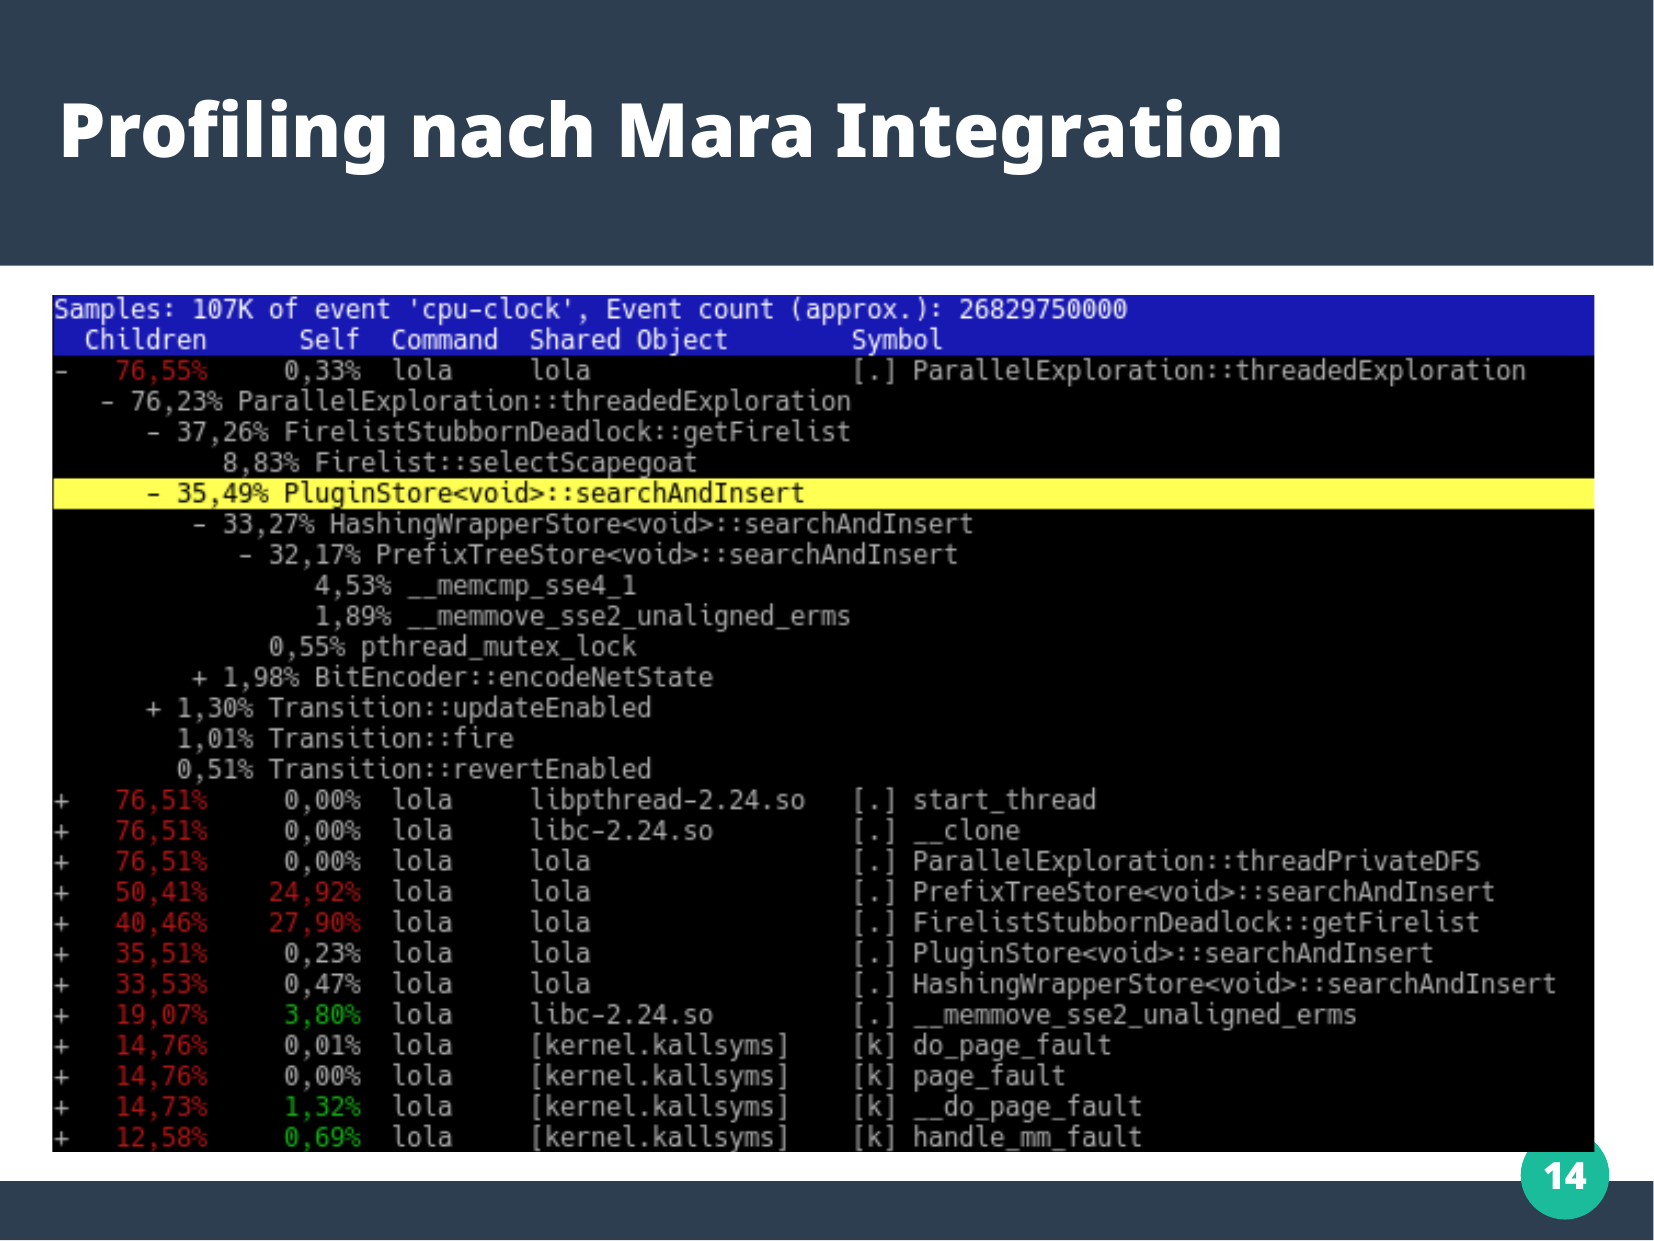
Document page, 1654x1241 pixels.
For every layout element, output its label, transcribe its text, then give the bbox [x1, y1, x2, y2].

title Profiling nach Mara Integration [59, 49, 1595, 207]
picture [52, 295, 1595, 1152]
